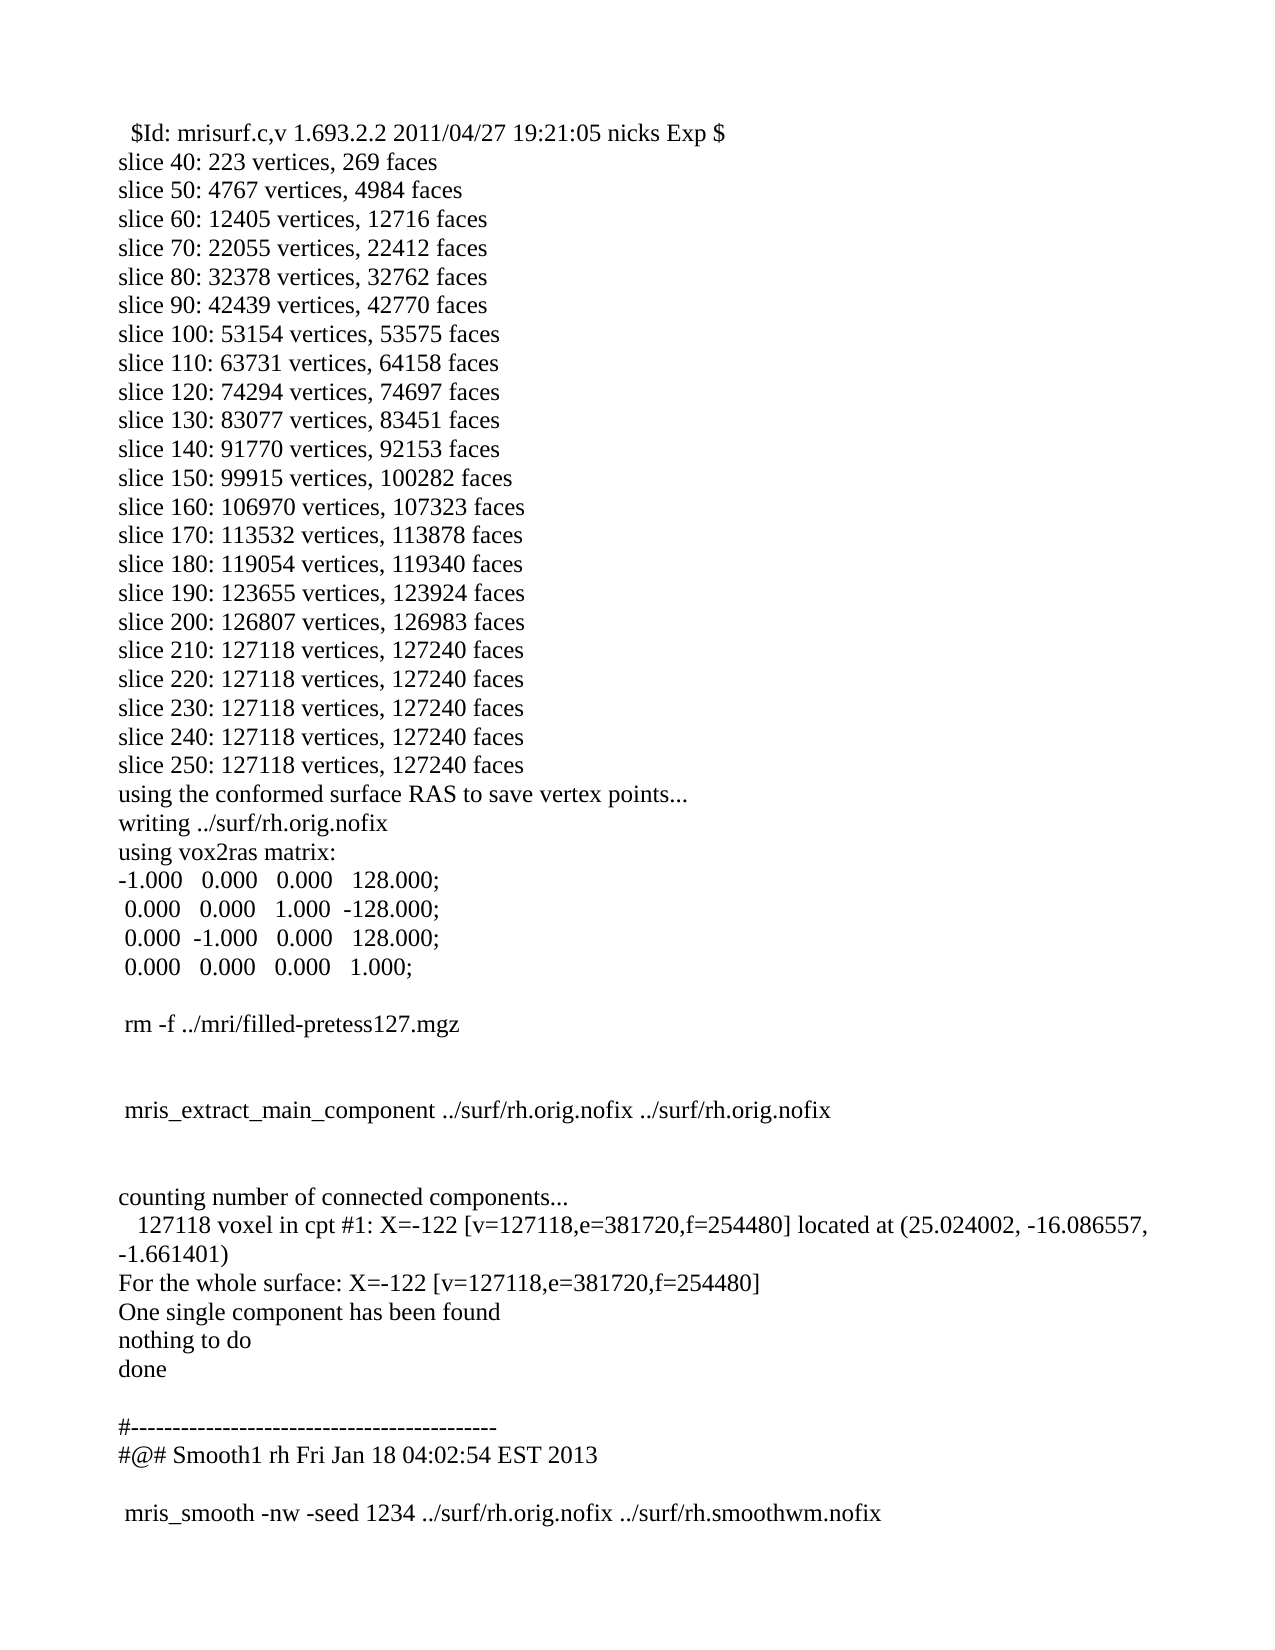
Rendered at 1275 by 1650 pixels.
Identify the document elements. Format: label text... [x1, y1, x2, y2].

text slice 40: 223 vertices, 269 faces [118, 147, 1157, 176]
text 0.000 0.000 0.000 1.000; [118, 952, 1157, 981]
text 0.000 -1.000 0.000 128.000; [118, 923, 1157, 952]
text -1.000 0.000 0.000 128.000; [118, 866, 1157, 894]
text slice 170: 113532 vertices, 113878 faces [118, 521, 1157, 549]
text using vox2ras matrix: [118, 837, 1157, 866]
text done [118, 1354, 1157, 1383]
text #-------------------------------------------- [118, 1412, 1157, 1441]
text slice 50: 4767 vertices, 4984 faces [118, 176, 1157, 204]
text slice 150: 99915 vertices, 100282 faces [118, 463, 1157, 492]
text slice 60: 12405 vertices, 12716 faces [118, 204, 1157, 233]
text mris_extract_main_component ../surf/rh.orig.nofix ../surf/rh.orig.nofix [118, 1096, 1157, 1124]
text nothing to do [118, 1326, 1157, 1354]
text rm -f ../mri/filled-pretess127.mgz [118, 1009, 1157, 1038]
text slice 200: 126807 vertices, 126983 faces [118, 607, 1157, 636]
text slice 90: 42439 vertices, 42770 faces [118, 291, 1157, 319]
text slice 80: 32378 vertices, 32762 faces [118, 262, 1157, 291]
text counting number of connected components... [118, 1182, 1157, 1211]
text $Id: mrisurf.c,v 1.693.2.2 2011/04/27 19:21:05 nicks Exp $ [118, 118, 1157, 147]
text slice 130: 83077 vertices, 83451 faces [118, 406, 1157, 434]
text slice 190: 123655 vertices, 123924 faces [118, 578, 1157, 607]
text mris_smooth -nw -seed 1234 ../surf/rh.orig.nofix ../surf/rh.smoothwm.nofix [118, 1498, 1157, 1527]
text writing ../surf/rh.orig.nofix [118, 808, 1157, 837]
text slice 230: 127118 vertices, 127240 faces [118, 693, 1157, 722]
text slice 100: 53154 vertices, 53575 faces [118, 319, 1157, 348]
text slice 70: 22055 vertices, 22412 faces [118, 233, 1157, 262]
text using the conformed surface RAS to save vertex points... [118, 779, 1157, 808]
text 127118 voxel in cpt #1: X=-122 [v=127118,e=381720,f=254480] located at (25.024002, -16.086557, -1.661401) [118, 1211, 1157, 1268]
text slice 210: 127118 vertices, 127240 faces [118, 636, 1157, 664]
text One single component has been found [118, 1297, 1157, 1326]
text For the whole surface: X=-122 [v=127118,e=381720,f=254480] [118, 1268, 1157, 1297]
text slice 220: 127118 vertices, 127240 faces [118, 664, 1157, 693]
text 0.000 0.000 1.000 -128.000; [118, 894, 1157, 923]
text slice 140: 91770 vertices, 92153 faces [118, 434, 1157, 463]
text slice 180: 119054 vertices, 119340 faces [118, 549, 1157, 578]
text slice 120: 74294 vertices, 74697 faces [118, 377, 1157, 406]
text slice 250: 127118 vertices, 127240 faces [118, 751, 1157, 779]
text #@# Smooth1 rh Fri Jan 18 04:02:54 EST 2013 [118, 1441, 1157, 1469]
text slice 160: 106970 vertices, 107323 faces [118, 492, 1157, 521]
text slice 240: 127118 vertices, 127240 faces [118, 722, 1157, 751]
text slice 110: 63731 vertices, 64158 faces [118, 348, 1157, 377]
